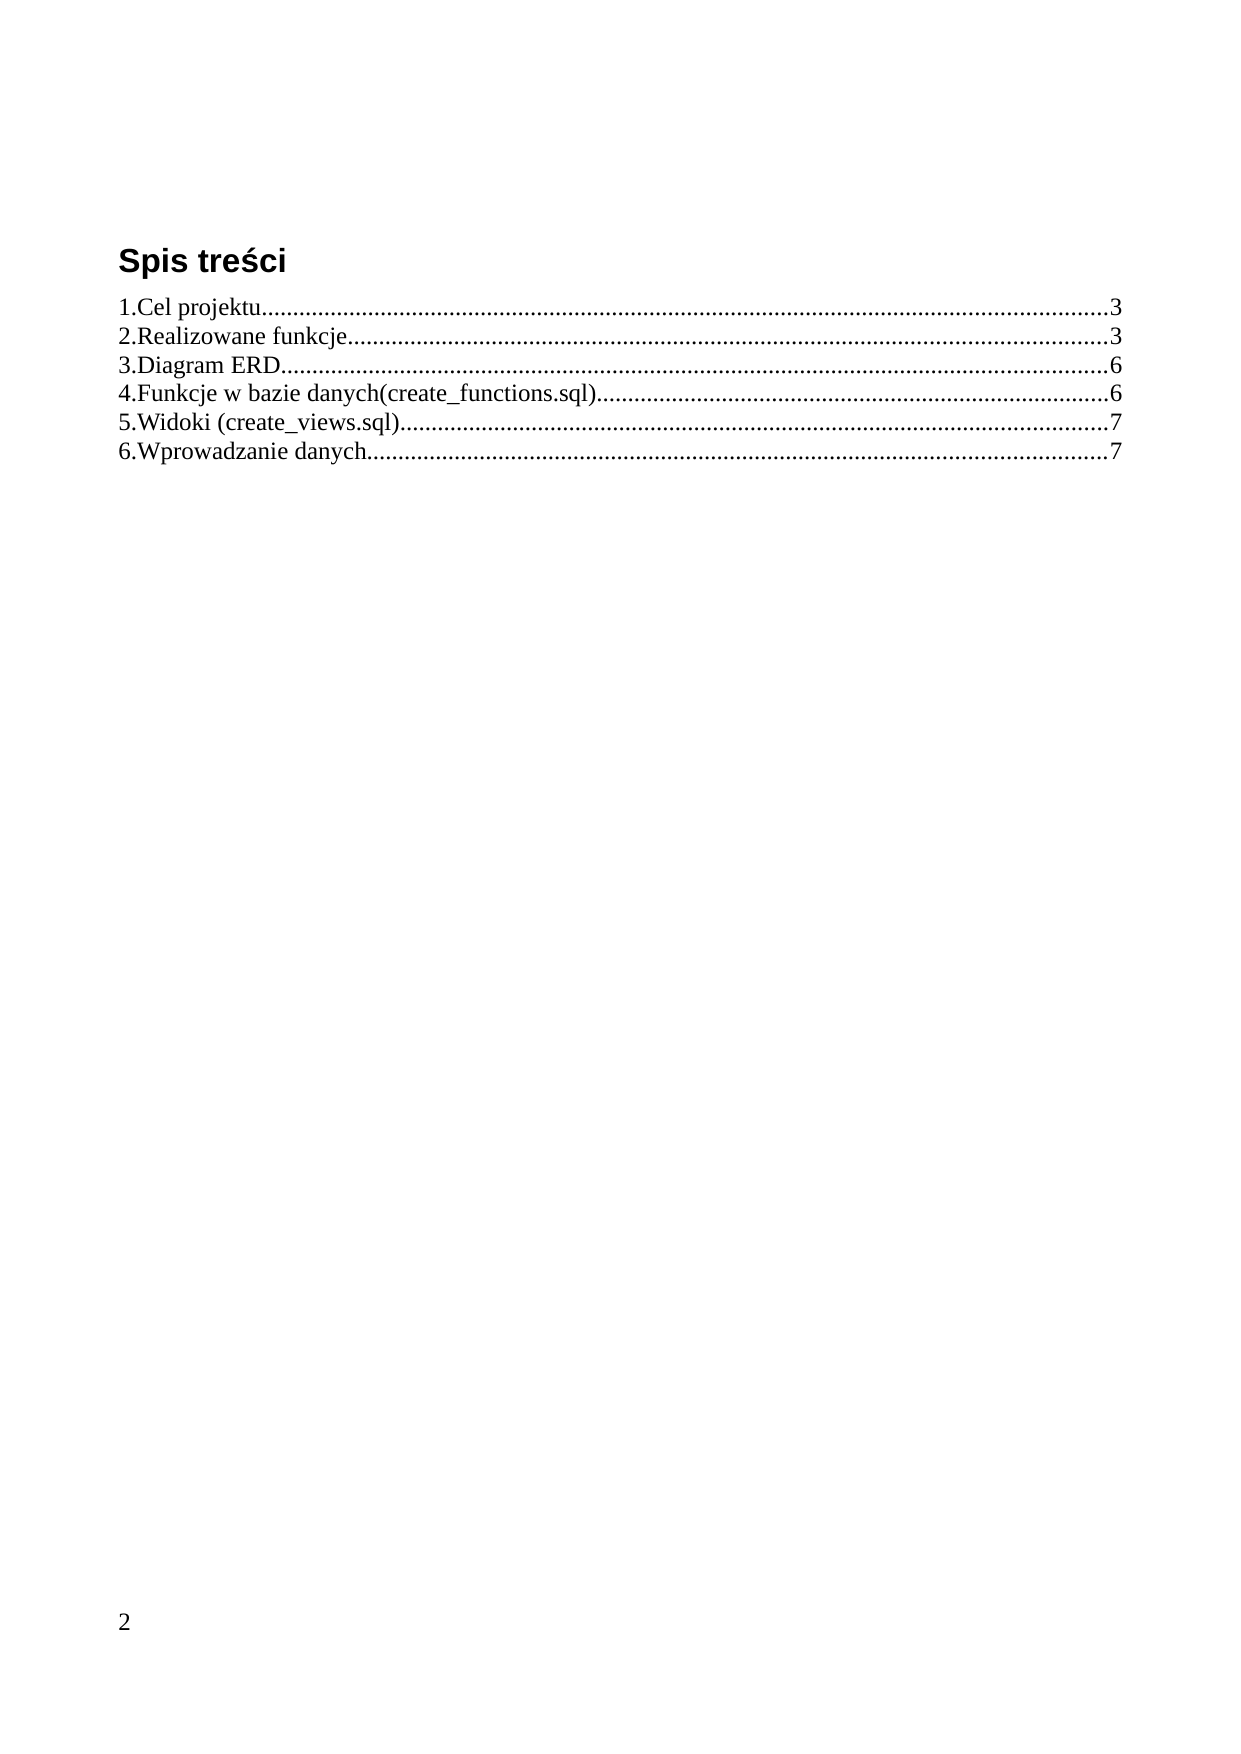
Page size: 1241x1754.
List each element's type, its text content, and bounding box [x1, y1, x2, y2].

text 6.Wprowadzanie danych 7 [118, 436, 1122, 465]
subtitle Spis treści [118, 241, 1122, 280]
text 3.Diagram ERD 6 [118, 350, 1122, 378]
text 5.Widoki (create_views.sql) 7 [118, 407, 1122, 436]
text 4.Funkcje w bazie danych(create_functions.sql) 6 [118, 378, 1122, 407]
text 2.Realizowane funkcje 3 [118, 321, 1122, 350]
text 1.Cel projektu 3 [118, 292, 1122, 321]
